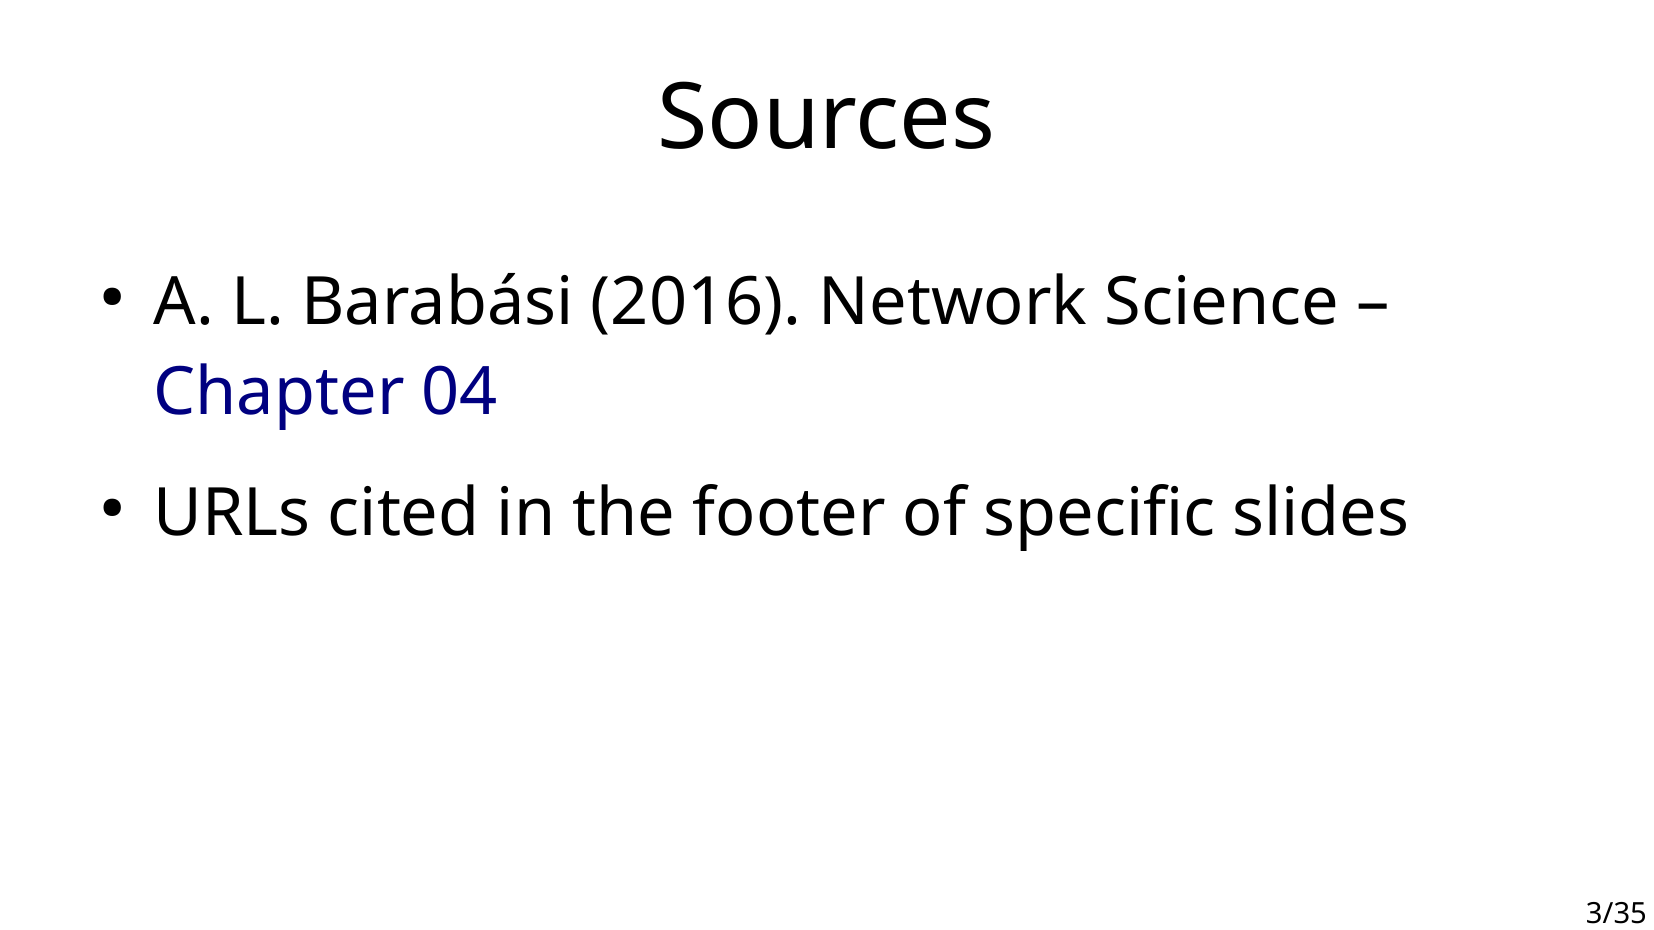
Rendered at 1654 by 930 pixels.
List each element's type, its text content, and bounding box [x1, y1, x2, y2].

list A. L. Barabási (2016). Network Science – Chapter 04 URLs cited in the footer of specific slides [82, 252, 1571, 793]
title Sources [82, 1, 1571, 225]
